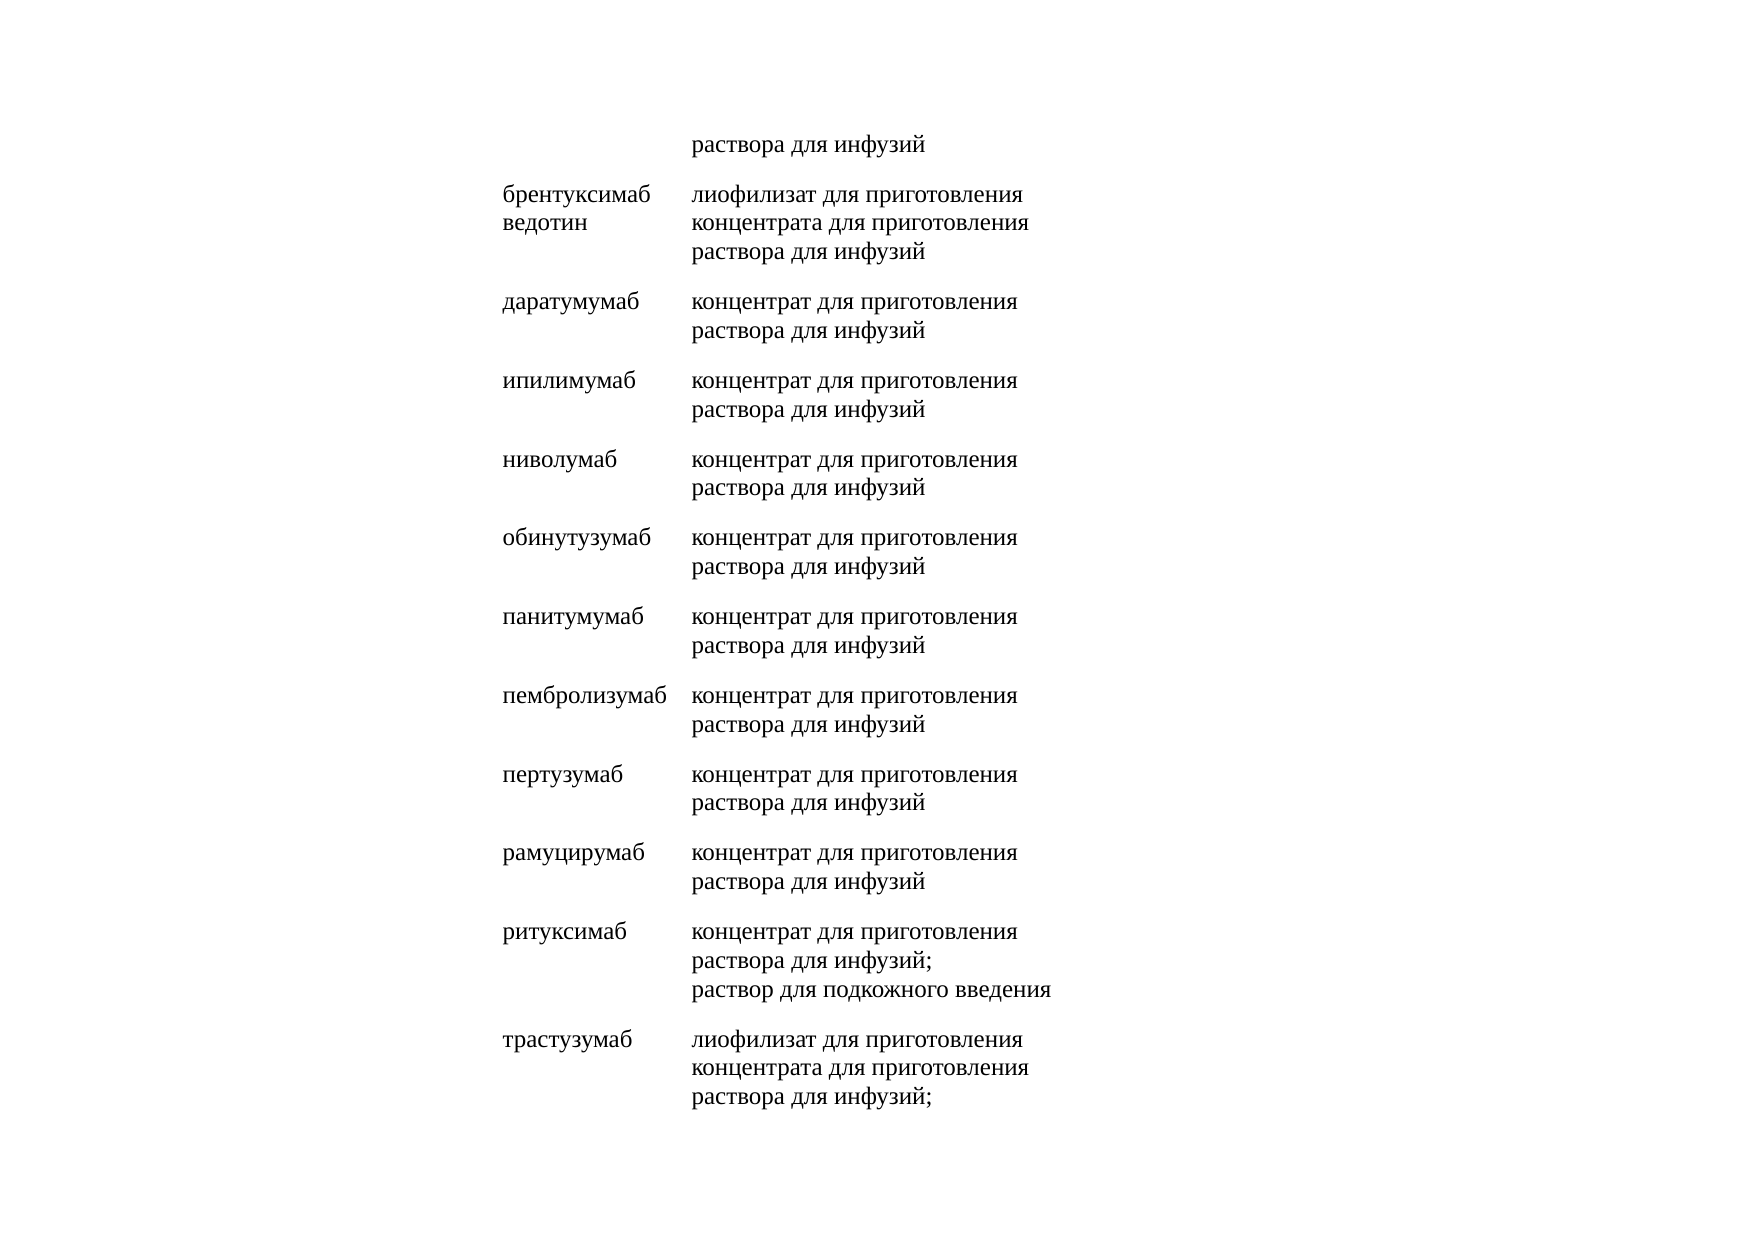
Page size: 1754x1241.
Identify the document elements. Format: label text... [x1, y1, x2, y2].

table_cell [118, 827, 224, 906]
table_cell [118, 748, 224, 827]
table_cell [224, 669, 496, 748]
table_cell [224, 1013, 496, 1121]
table_cell концентрат для приготовления раствора для инфузий [685, 276, 1063, 354]
table_cell [118, 118, 224, 168]
table_cell концентрат для приготовления раствора для инфузий; раствор для подкожного введения [685, 906, 1063, 1013]
table_cell [118, 906, 224, 1013]
table_cell [224, 906, 496, 1013]
table_cell концентрат для приготовления раствора для инфузий [685, 827, 1063, 906]
table_cell [118, 433, 224, 512]
table_cell [118, 669, 224, 748]
table_cell [224, 433, 496, 512]
table_cell ипилимумаб [496, 354, 685, 433]
table_cell концентрат для приготовления раствора для инфузий [685, 354, 1063, 433]
table_cell концентрат для приготовления раствора для инфузий [685, 669, 1063, 748]
table_cell концентрат для приготовления раствора для инфузий [685, 748, 1063, 827]
table_cell ниволумаб [496, 433, 685, 512]
table_cell [118, 168, 224, 276]
table_cell трастузумаб [496, 1013, 685, 1121]
table_cell ритуксимаб [496, 906, 685, 1013]
table_cell [224, 118, 496, 168]
table_cell [118, 591, 224, 669]
table_cell лиофилизат для приготовления концентрата для приготовления раствора для инфузий [685, 168, 1063, 276]
table_cell пертузумаб [496, 748, 685, 827]
table_cell концентрат для приготовления раствора для инфузий [685, 512, 1063, 591]
table_cell [496, 118, 685, 168]
table_cell [224, 512, 496, 591]
table_cell [224, 827, 496, 906]
table_cell даратумумаб [496, 276, 685, 354]
table_cell панитумумаб [496, 591, 685, 669]
table_cell брентуксимаб ведотин [496, 168, 685, 276]
table_cell [118, 1013, 224, 1121]
table_cell обинутузумаб [496, 512, 685, 591]
table_cell [118, 276, 224, 354]
table_cell рамуцирумаб [496, 827, 685, 906]
table_cell [118, 512, 224, 591]
table_cell [118, 354, 224, 433]
table_cell [224, 276, 496, 354]
table_cell [224, 168, 496, 276]
table_cell [224, 748, 496, 827]
table_cell концентрат для приготовления раствора для инфузий [685, 433, 1063, 512]
table_cell лиофилизат для приготовления концентрата для приготовления раствора для инфузий; [685, 1013, 1063, 1121]
table_cell концентрат для приготовления раствора для инфузий [685, 591, 1063, 669]
table_cell [224, 354, 496, 433]
table_cell раствора для инфузий [685, 118, 1063, 168]
table_cell [224, 591, 496, 669]
table_cell пембролизумаб [496, 669, 685, 748]
